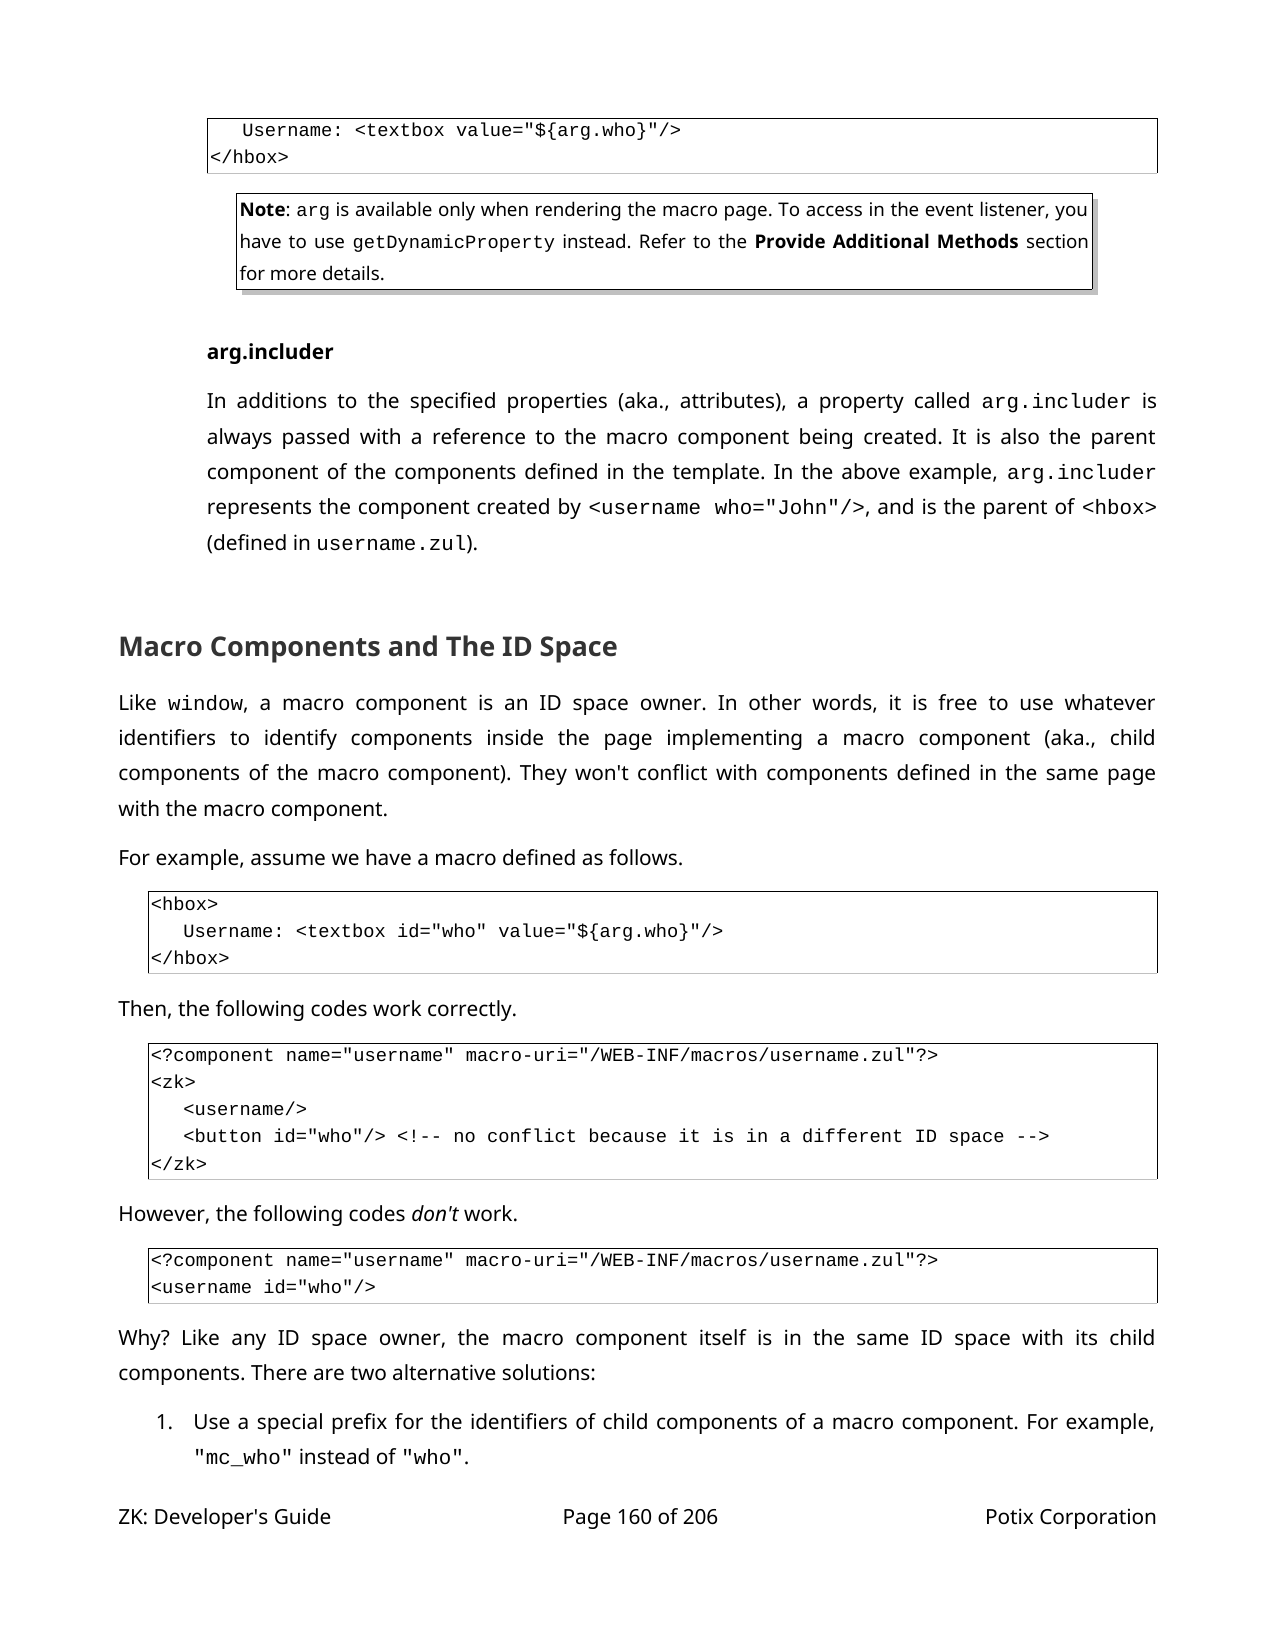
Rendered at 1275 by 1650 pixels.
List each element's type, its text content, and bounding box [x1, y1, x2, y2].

text Then, the following codes work correctly. [118, 994, 1157, 1022]
text </zk> [149, 1151, 1157, 1179]
text <username/> [149, 1097, 1157, 1121]
subtitle arg.includer [207, 337, 1157, 366]
text <hbox> [149, 892, 1157, 916]
text Why? Like any ID space owner, the macro component itself is in the same ID space with its child components. There are two alternative solutions: [118, 1323, 1157, 1387]
text </hbox> [208, 145, 1157, 173]
text <button id="who"/> <!-- no conflict because it is in a different ID space --> [149, 1124, 1157, 1148]
text In additions to the specified properties (aka., attributes), a property called arg.includer is always passed with a reference to the macro component being created. It is also the parent component of the components defined in the template. In the above example, arg.includer represents the component created by <username who="John"/>, and is the parent of <hbox> (defined in username.zul). [207, 386, 1157, 557]
text <zk> [149, 1070, 1157, 1094]
subtitle Macro Components and The ID Space [118, 627, 1157, 664]
text Username: <textbox value="${arg.who}"/> [208, 119, 1157, 142]
text However, the following codes don't work. [118, 1199, 1157, 1227]
text Username: <textbox id="who" value="${arg.who}"/> [149, 919, 1157, 943]
text <?component name="username" macro-uri="/WEB-INF/macros/username.zul"?> [149, 1044, 1157, 1067]
text Like window, a macro component is an ID space owner. In other words, it is free to use whatever identifiers to identify components inside the page implementing a macro component (aka., child components of the macro component). They won't conflict with components defined in the same page with the macro component. [118, 688, 1157, 822]
text </hbox> [149, 946, 1157, 973]
text For example, assume we have a macro defined as follows. [118, 843, 1157, 871]
list Use a special prefix for the identifiers of child components of a macro component. For example, "mc_who" instead of "who". [156, 1407, 1157, 1471]
text <username id="who"/> [149, 1275, 1157, 1303]
text <?component name="username" macro-uri="/WEB-INF/macros/username.zul"?> [149, 1249, 1157, 1272]
text Note: arg is available only when rendering the macro page. To access in the event listener, you have to use getDynamicProperty instead. Refer to the Provide Additional Methods section for more details. [237, 194, 1092, 289]
